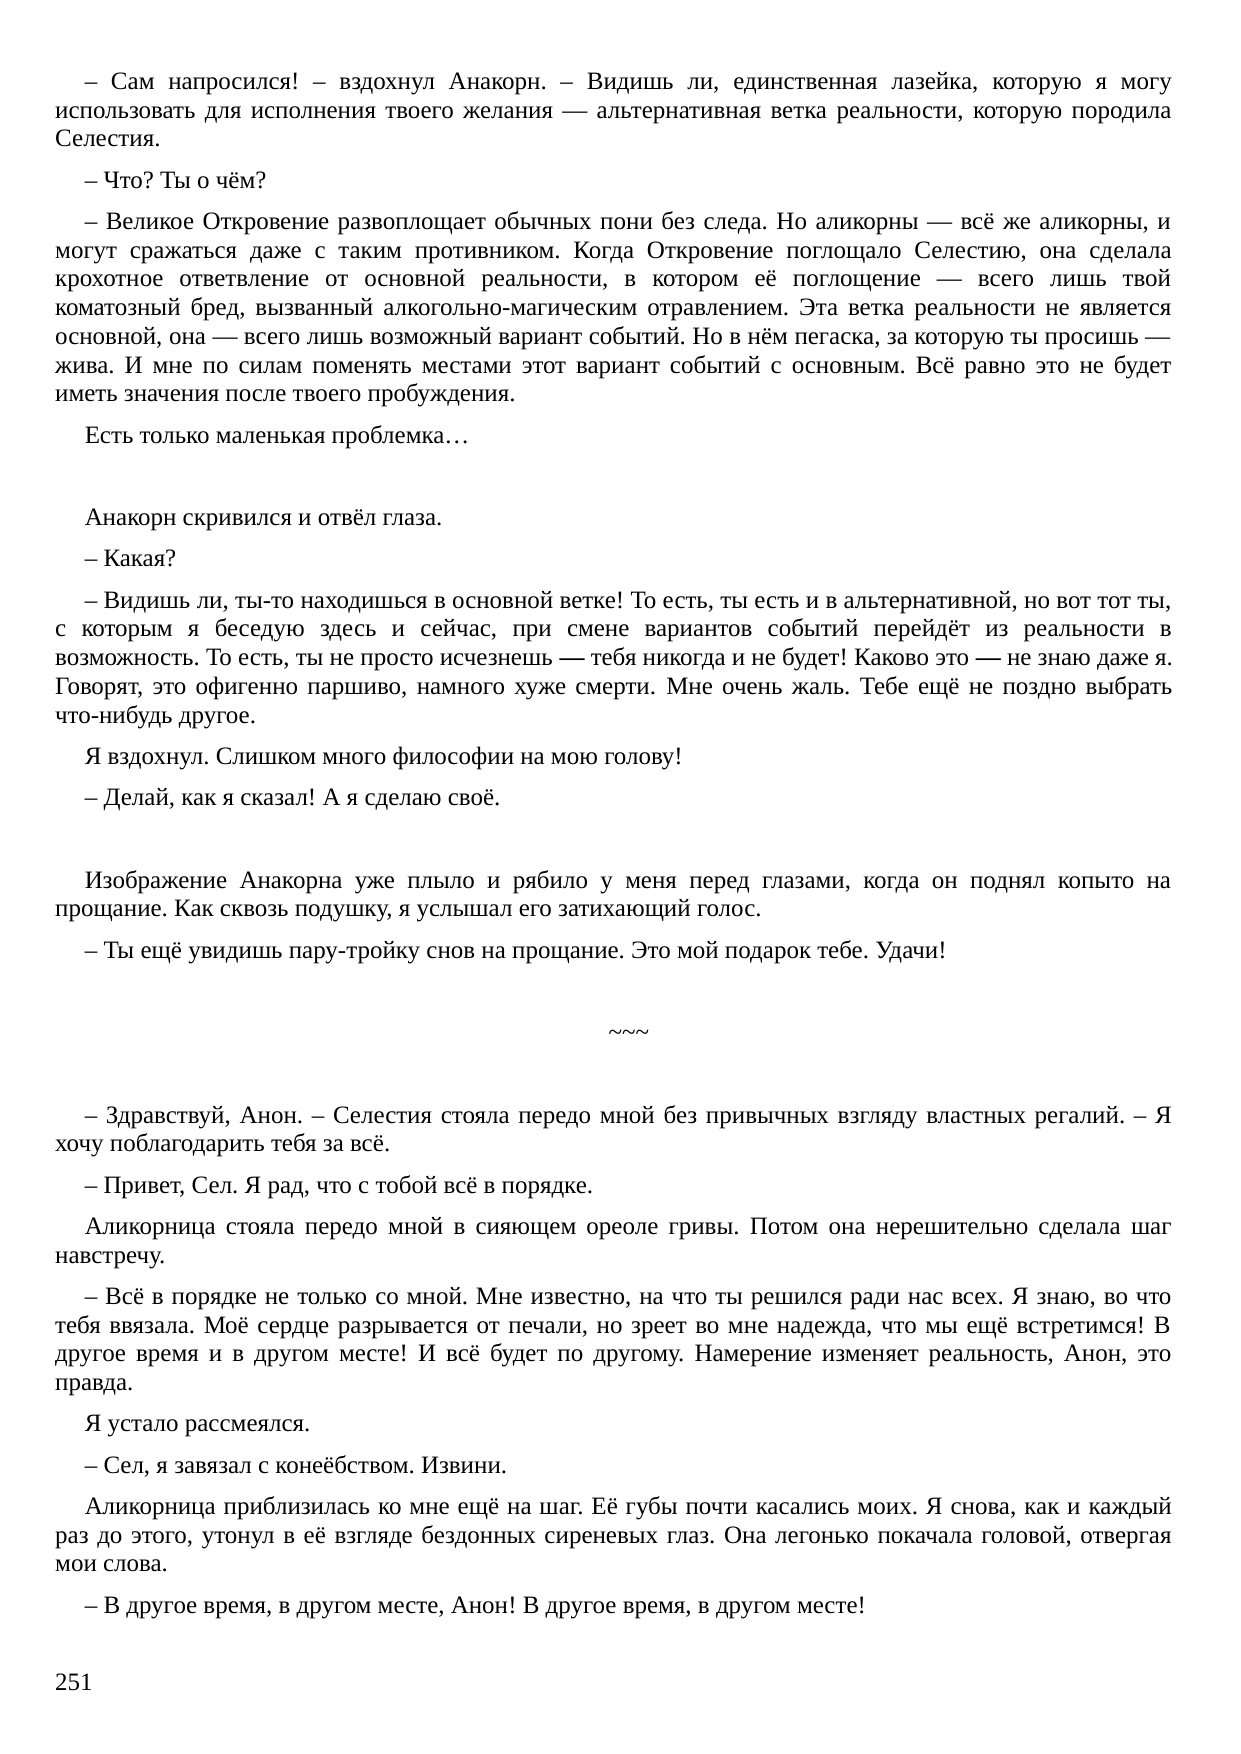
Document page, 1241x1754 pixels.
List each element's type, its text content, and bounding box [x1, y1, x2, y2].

text Я вздохнул. Слишком много философии на мою голову! [55, 741, 1173, 770]
text – Привет, Сел. Я рад, что с тобой всё в порядке. [55, 1170, 1173, 1198]
text – Здравствуй, Анон. – Селестия стояла передо мной без привычных взгляду властных регалий. – Я хочу поблагодарить тебя за всё. [55, 1100, 1173, 1157]
text – Какая? [55, 543, 1173, 572]
text ~~~ [55, 1017, 1173, 1046]
text – Великое Откровение развоплощает обычных пони без следа. Но аликорны — всё же аликорны, и могут сражаться даже с таким противником. Когда Откровение поглощало Селестию, она сделала крохотное ответвление от основной реальности, в котором её поглощение — всего лишь твой коматозный бред, вызванный алкогольно-магическим отравлением. Эта ветка реальности не является основной, она — всего лишь возможный вариант событий. Но в нём пегаска, за которую ты просишь — жива. И мне по силам поменять местами этот вариант событий с основным. Всё равно это не будет иметь значения после твоего пробуждения. [55, 206, 1173, 407]
text Изображение Анакорна уже плыло и рябило у меня перед глазами, когда он поднял копыто на прощание. Как сквозь подушку, я услышал его затихающий голос. [55, 865, 1173, 922]
text Есть только маленькая проблемка… [55, 420, 1173, 448]
text – Ты ещё увидишь пару-тройку снов на прощание. Это мой подарок тебе. Удачи! [55, 935, 1173, 963]
text Аликорница приблизилась ко мне ещё на шаг. Её губы почти касались моих. Я снова, как и каждый раз до этого, утонул в её взгляде бездонных сиреневых глаз. Она легонько покачала головой, отвергая мои слова. [55, 1491, 1173, 1577]
text – В другое время, в другом месте, Анон! В другое время, в другом месте! [55, 1590, 1173, 1618]
text – Всё в порядке не только со мной. Мне известно, на что ты решился ради нас всех. Я знаю, во что тебя ввязала. Моё сердце разрывается от печали, но зреет во мне надежда, что мы ещё встретимся! В другое время и в другом месте! И всё будет по другому. Намерение изменяет реальность, Анон, это правда. [55, 1281, 1173, 1396]
text – Видишь ли, ты-то находишься в основной ветке! То есть, ты есть и в альтернативной, но вот тот ты, с которым я беседую здесь и сейчас, при смене вариантов событий перейдёт из реальности в возможность. То есть, ты не просто исчезнешь — тебя никогда и не будет! Каково это — не знаю даже я. Говорят, это офигенно паршиво, намного хуже смерти. Мне очень жаль. Тебе ещё не поздно выбрать что-нибудь другое. [55, 585, 1173, 728]
text Анакорн скривился и отвёл глаза. [55, 502, 1173, 531]
text Я устало рассмеялся. [55, 1408, 1173, 1437]
text – Сел, я завязал с конеёбством. Извини. [55, 1450, 1173, 1478]
text – Что? Ты о чём? [55, 165, 1173, 193]
text – Делай, как я сказал! А я сделаю своё. [55, 782, 1173, 811]
text Аликорница стояла передо мной в сияющем ореоле гривы. Потом она нерешительно сделала шаг навстречу. [55, 1211, 1173, 1268]
text – Сам напросился! – вздохнул Анакорн. – Видишь ли, единственная лазейка, которую я могу использовать для исполнения твоего желания — альтернативная ветка реальности, которую породила Селестия. [55, 66, 1173, 152]
